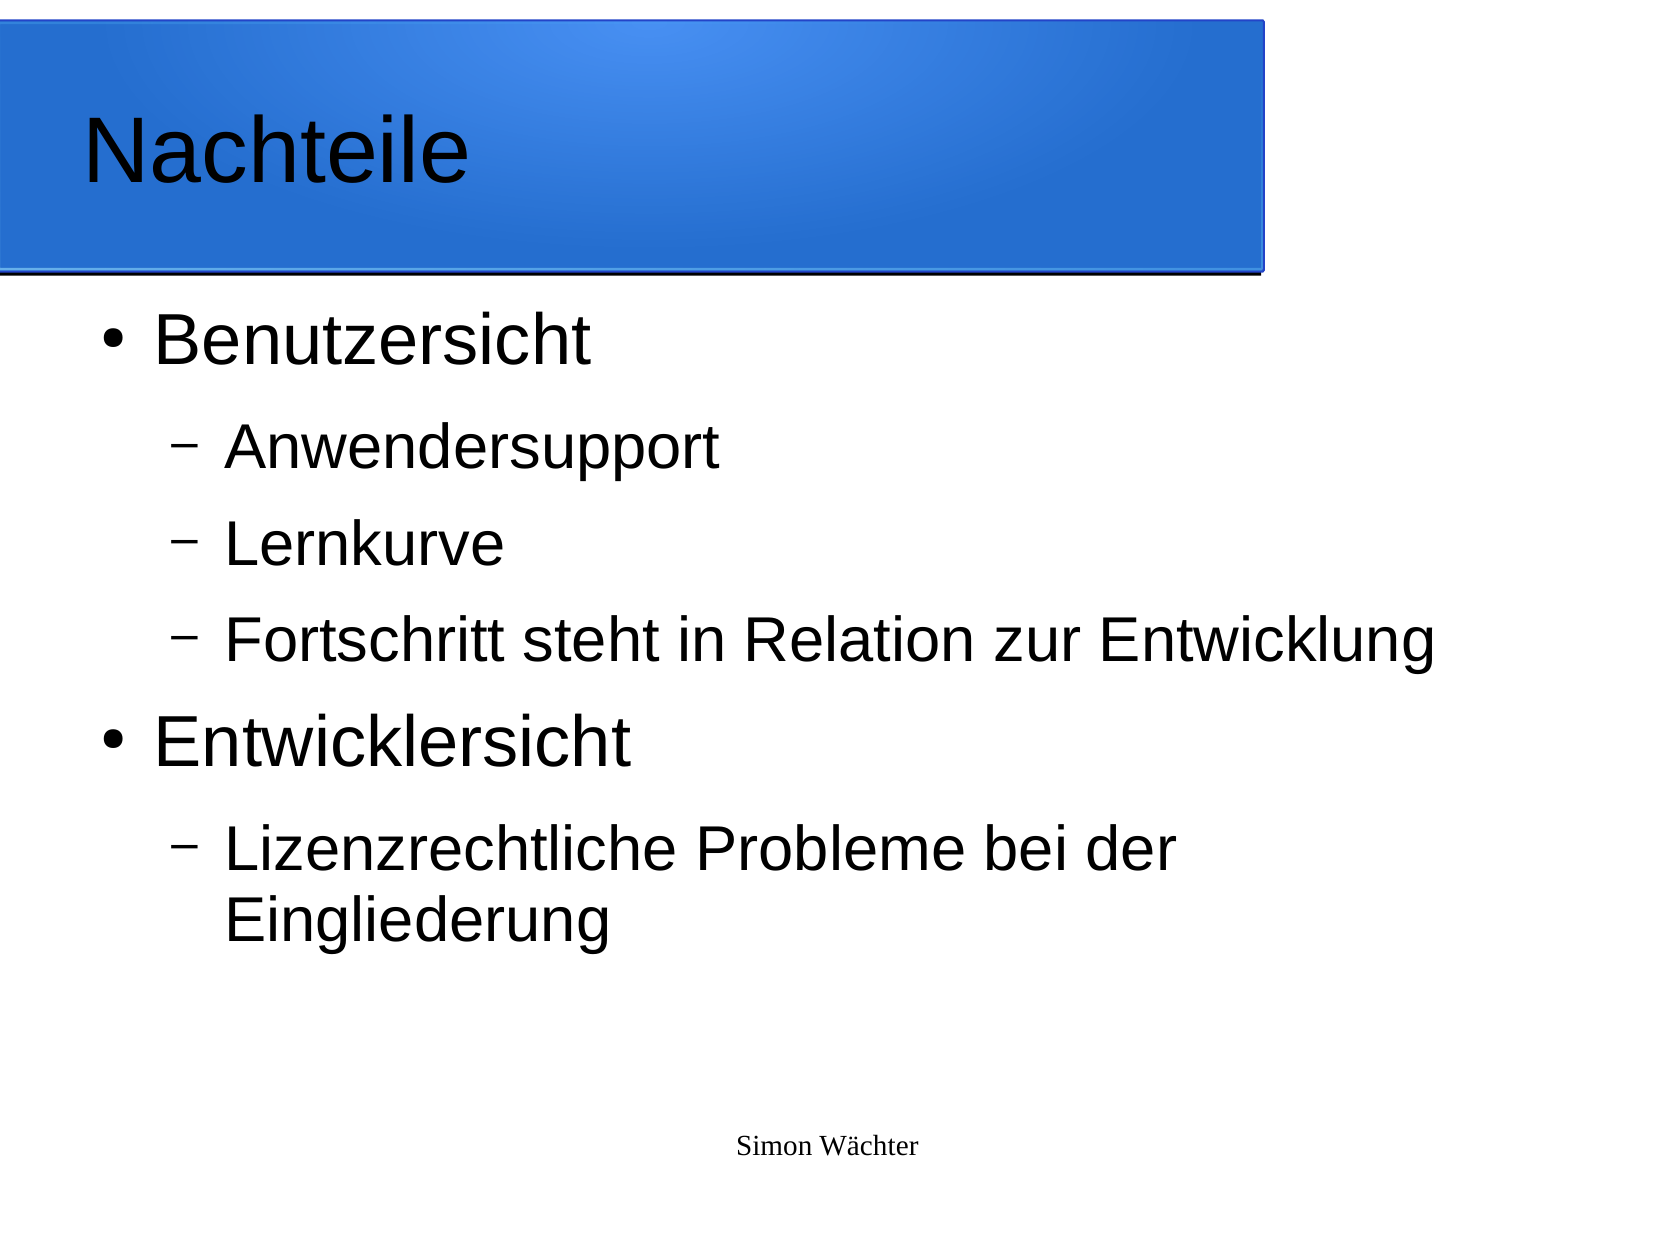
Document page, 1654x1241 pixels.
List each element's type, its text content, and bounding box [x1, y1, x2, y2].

list Benutzersicht Anwendersupport Lernkurve Fortschritt steht in Relation zur Entwicklung Entwicklersicht Lizenzrechtliche Probleme bei der Eingliederung [82, 299, 1571, 1019]
title Nachteile [82, 47, 1235, 252]
